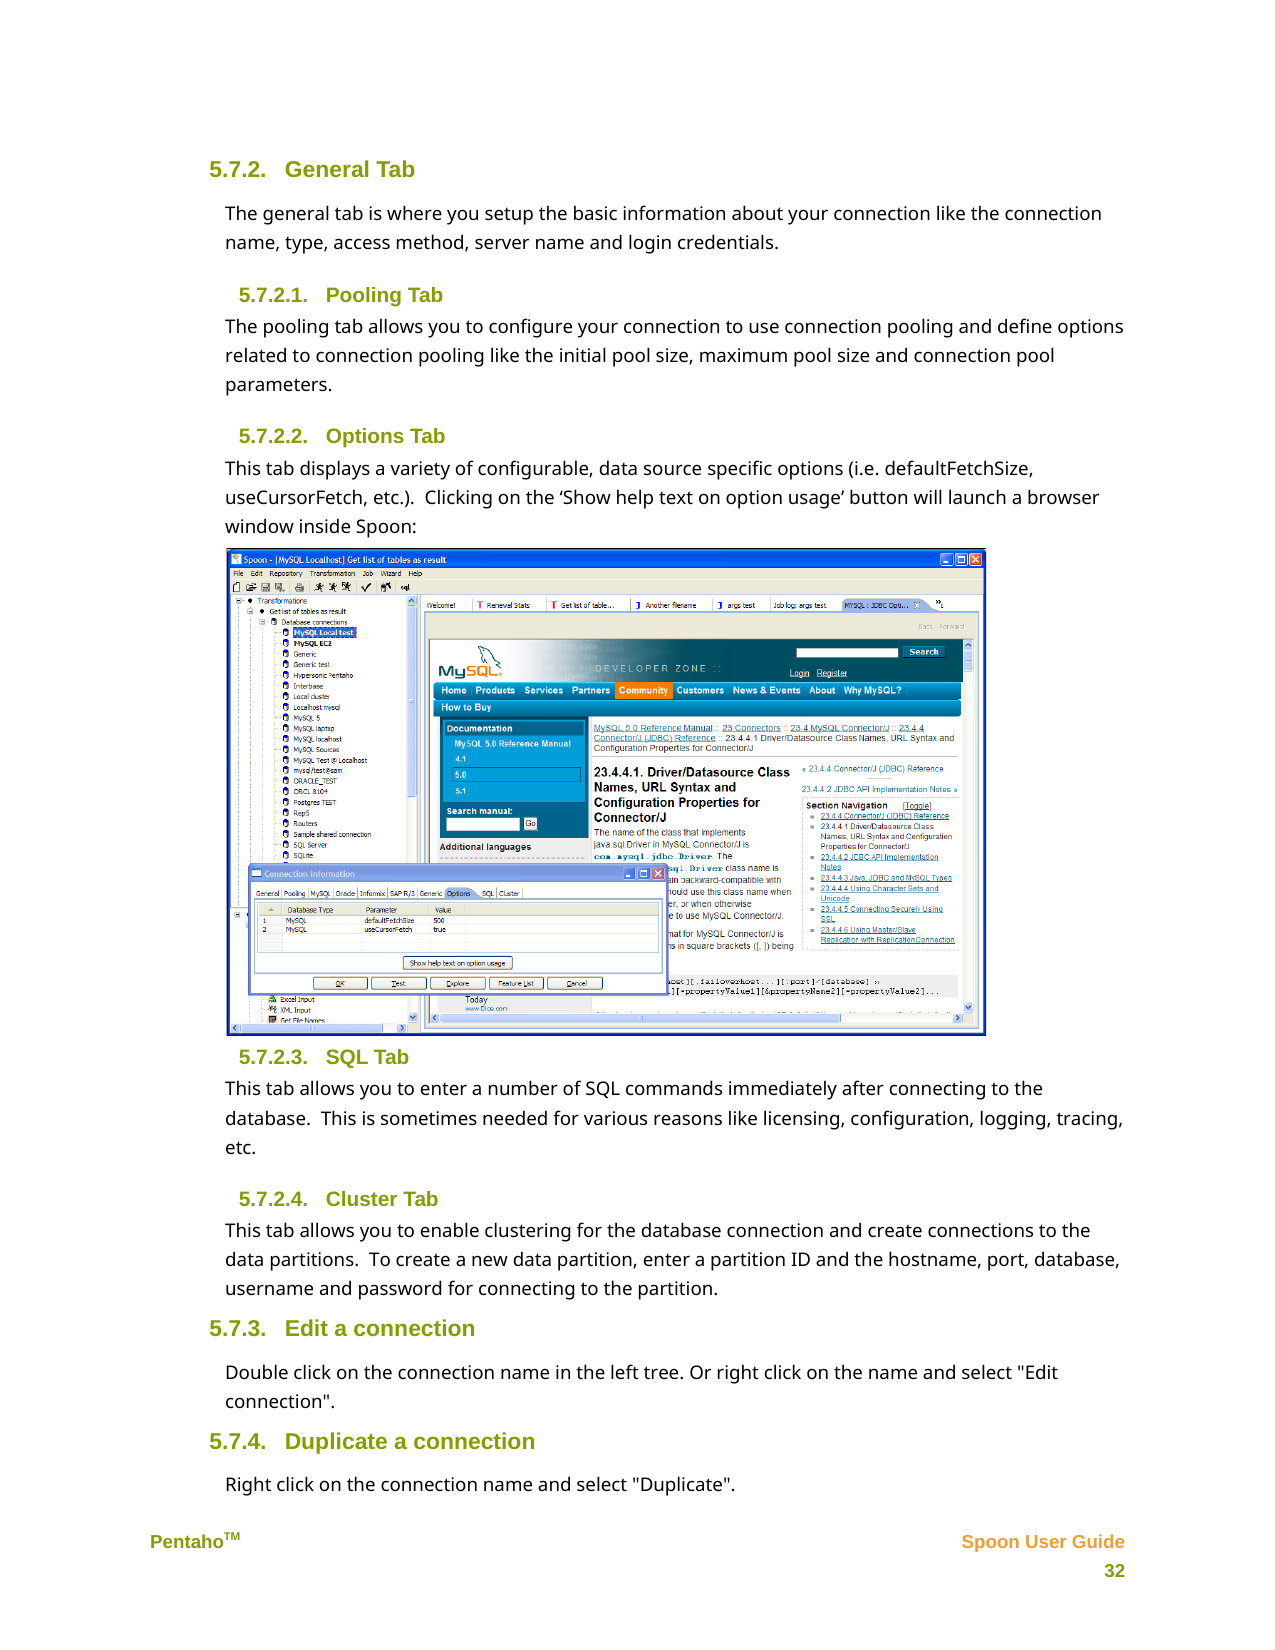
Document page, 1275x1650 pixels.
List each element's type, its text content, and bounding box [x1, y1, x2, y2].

text This tab allows you to enter a number of SQL commands immediately after connecting to the database. This is sometimes needed for various reasons like licensing, configuration, logging, tracing, etc. [225, 1072, 1125, 1160]
text This tab displays a variety of configurable, data source specific options (i.e. defaultFetchSize, useCursorFetch, etc.). Clicking on the ‘Show help text on option usage’ button will launch a browser window inside Spoon: [225, 452, 1125, 539]
subtitle Pooling Tab [239, 274, 1125, 309]
text Right click on the connection name and select "Duplicate". [225, 1468, 1125, 1498]
subtitle Cluster Tab [239, 1179, 1125, 1213]
subtitle Options Tab [239, 416, 1125, 451]
subtitle Edit a connection [209, 1309, 1125, 1343]
text Double click on the connection name in the left tree. Or right click on the name and select "Edit connection". [225, 1356, 1125, 1414]
text The general tab is where you setup the basic information about your connection like the connection name, type, access method, server name and login credentials. [225, 197, 1125, 256]
text This tab allows you to enable clustering for the database connection and create connections to the data partitions. To create a new data partition, enter a partition ID and the hostname, port, database, username and password for connecting to the partition. [225, 1214, 1125, 1302]
text The pooling tab allows you to configure your connection to use connection pooling and define options related to connection pooling like the initial pool size, maximum pool size and connection pool parameters. [225, 310, 1125, 397]
subtitle SQL Tab [239, 558, 1125, 1072]
subtitle Duplicate a connection [209, 1421, 1125, 1456]
subtitle General Tab [209, 150, 1125, 185]
